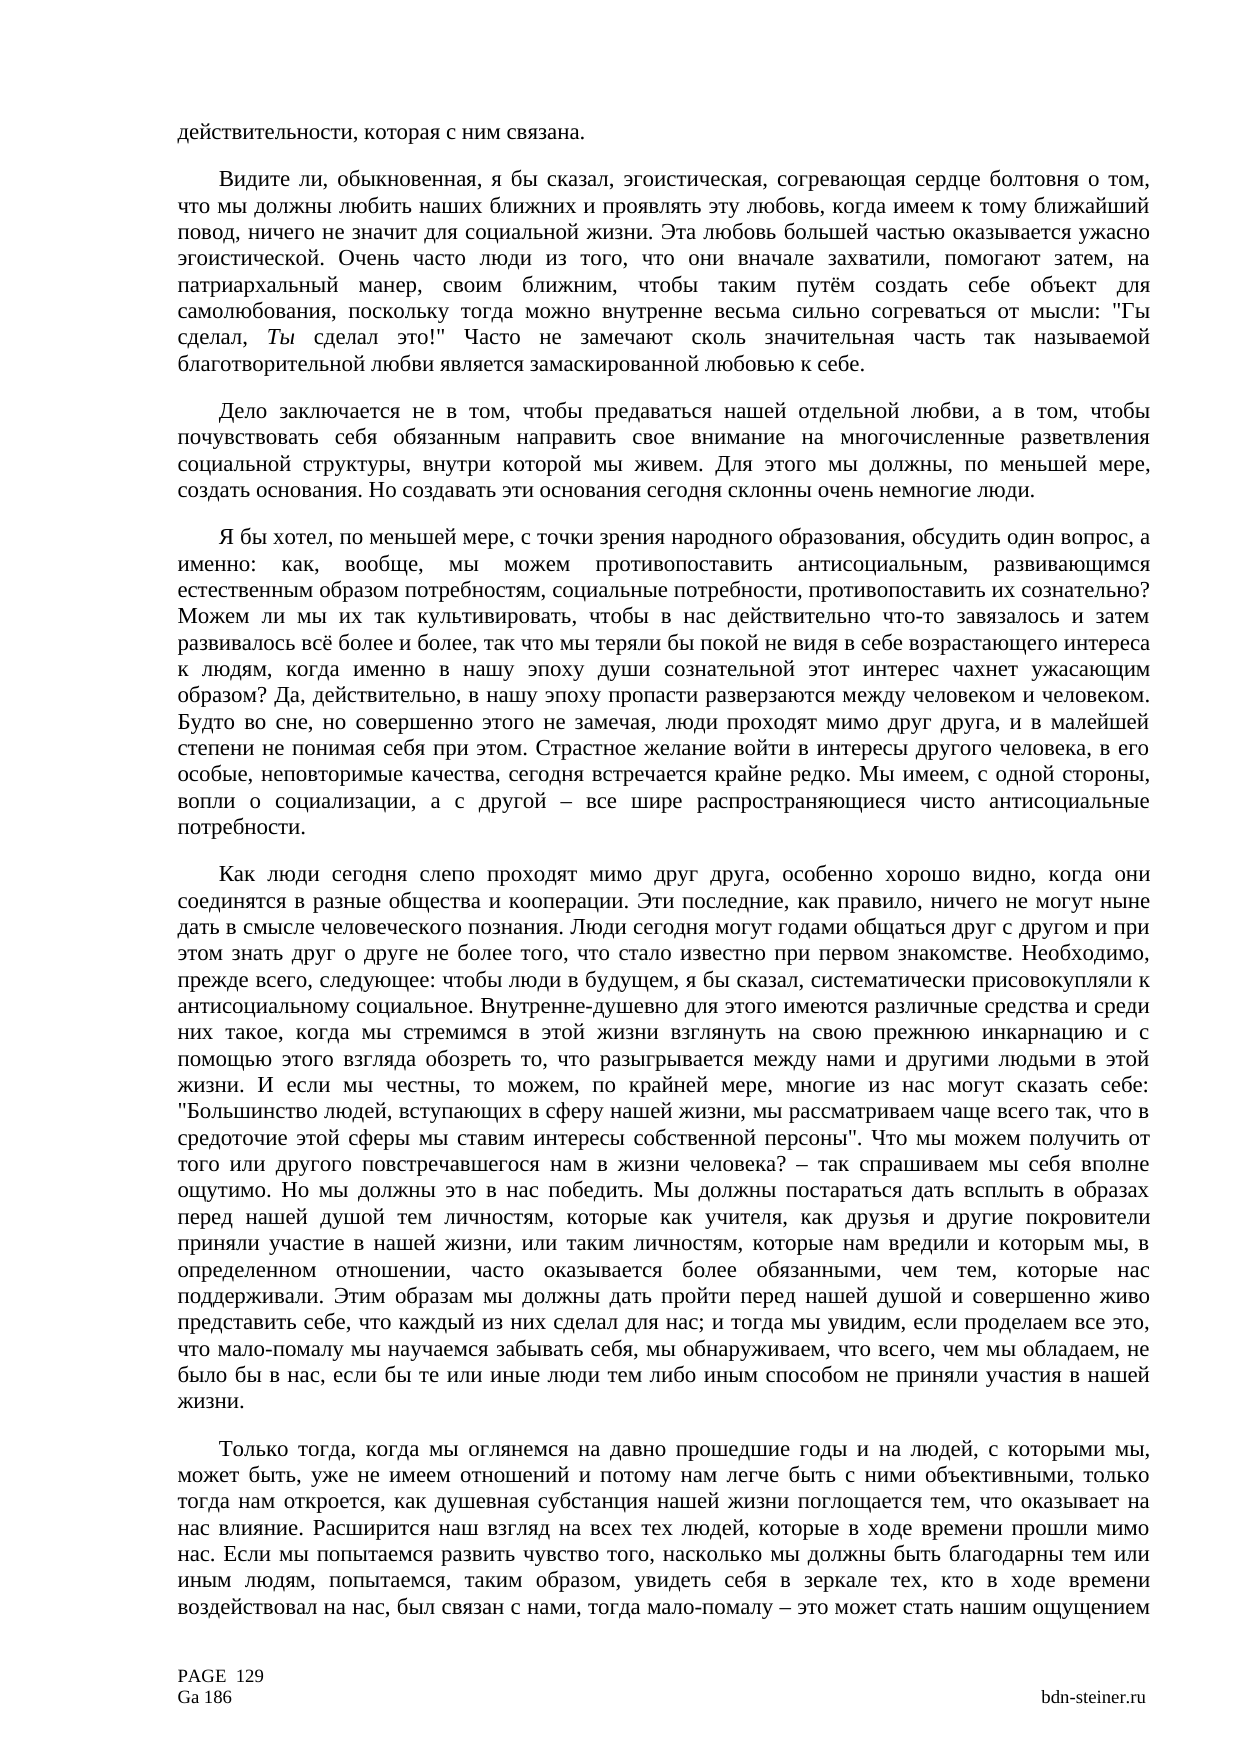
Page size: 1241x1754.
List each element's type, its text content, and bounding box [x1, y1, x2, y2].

text действительности, которая с ним связана. [177, 118, 1152, 144]
text Видите ли, обыкновенная, я бы сказал, эгоистическая, согревающая сердце болтовня о том, что мы должны любить наших ближних и проявлять эту любовь, когда имеем к тому ближайший повод, ничего не значит для социальной жизни. Эта любовь большей частью оказывается ужасно эгоистической. Очень часто люди из того, что они вначале захватили, помогают затем, на патриархальный манер, своим ближним, чтобы таким путём создать себе объект для самолюбования, поскольку тогда можно внутренне весьма сильно согреваться от мысли: "Гы сделал, Ты сделал это!" Часто не замечают сколь значительная часть так называемой благотворительной любви является замаскированной любовью к себе. [177, 165, 1152, 376]
text Дело заключается не в том, чтобы предаваться нашей отдельной любви, а в том, чтобы почувствовать себя обязанным направить свое внимание на многочисленные разветвления социальной структуры, внутри которой мы живем. Для этого мы должны, по меньшей мере, создать основания. Но создавать эти основания сегодня склонны очень немногие люди. [177, 397, 1152, 502]
text Только тогда, когда мы оглянемся на давно прошедшие годы и на людей, с которыми мы, может быть, уже не имеем отношений и потому нам легче быть с ними объективными, только тогда нам откроется, как душевная субстанция нашей жизни поглощается тем, что оказывает на нас влияние. Расширится наш взгляд на всех тех людей, которые в ходе времени прошли мимо нас. Если мы попытаемся развить чувство того, насколько мы должны быть благодарны тем или иным людям, попытаемся, таким образом, увидеть себя в зеркале тех, кто в ходе времени воздействовал на нас, был связан с нами, тогда мало-помалу – это может стать нашим ощущением [177, 1434, 1152, 1619]
text Как люди сегодня слепо проходят мимо друг друга, особенно хорошо видно, когда они соединятся в разные общества и кооперации. Эти последние, как правило, ничего не могут ныне дать в смысле человеческого познания. Люди сегодня могут годами общаться друг с другом и при этом знать друг о друге не более того, что стало известно при первом знакомстве. Необходимо, прежде всего, следующее: чтобы люди в будущем, я бы сказал, систематически присовокупляли к антисоциальному социальное. Внутренне-душевно для этого имеются различные средства и среди них такое, когда мы стремимся в этой жизни взглянуть на свою прежнюю инкарнацию и с помощью этого взгляда обозреть то, что разыгрывается между нами и другими людьми в этой жизни. И если мы честны, то можем, по крайней мере, многие из нас могут сказать себе: "Большинство людей, вступающих в сферу нашей жизни, мы рассматриваем чаще всего так, что в средоточие этой сферы мы ставим интересы собственной персоны". Что мы можем получить от того или другого повстречавшегося нам в жизни человека? – так спрашиваем мы себя вполне ощутимо. Но мы должны это в нас победить. Мы должны постараться дать всплыть в образах перед нашей душой тем личностям, которые как учителя, как друзья и другие покровители приняли участие в нашей жизни, или таким личностям, которые нам вредили и которым мы, в определенном отношении, часто оказывается более обязанными, чем тем, которые нас поддерживали. Этим образам мы должны дать пройти перед нашей душой и совершенно живо представить себе, что каждый из них сделал для нас; и тогда мы увидим, если проделаем все это, что мало-помалу мы научаемся забывать себя, мы обнаруживаем, что всего, чем мы обладаем, не было бы в нас, если бы те или иные люди тем либо иным способом не приняли участия в нашей жизни. [177, 860, 1152, 1414]
text Я бы хотел, по меньшей мере, с точки зрения народного образования, обсудить один вопрос, а именно: как, вообще, мы можем противопоставить антисоциальным, развивающимся естественным образом потребностям, социальные потребности, противопоставить их сознательно? Можем ли мы их так культивировать, чтобы в нас действительно что-то завязалось и затем развивалось всё более и более, так что мы теряли бы покой не видя в себе возрастающего интереса к людям, когда именно в нашу эпоху души сознательной этот интерес чахнет ужасающим образом? Да, действительно, в нашу эпоху пропасти разверзаются между человеком и человеком. Будто во сне, но совершенно этого не замечая, люди проходят мимо друг друга, и в малейшей степени не понимая себя при этом. Страстное желание войти в интересы другого человека, в его особые, неповторимые качества, сегодня встречается крайне редко. Мы имеем, с одной стороны, вопли о социализации, а с другой – все шире распространяющиеся чисто антисоциальные потребности. [177, 523, 1152, 839]
